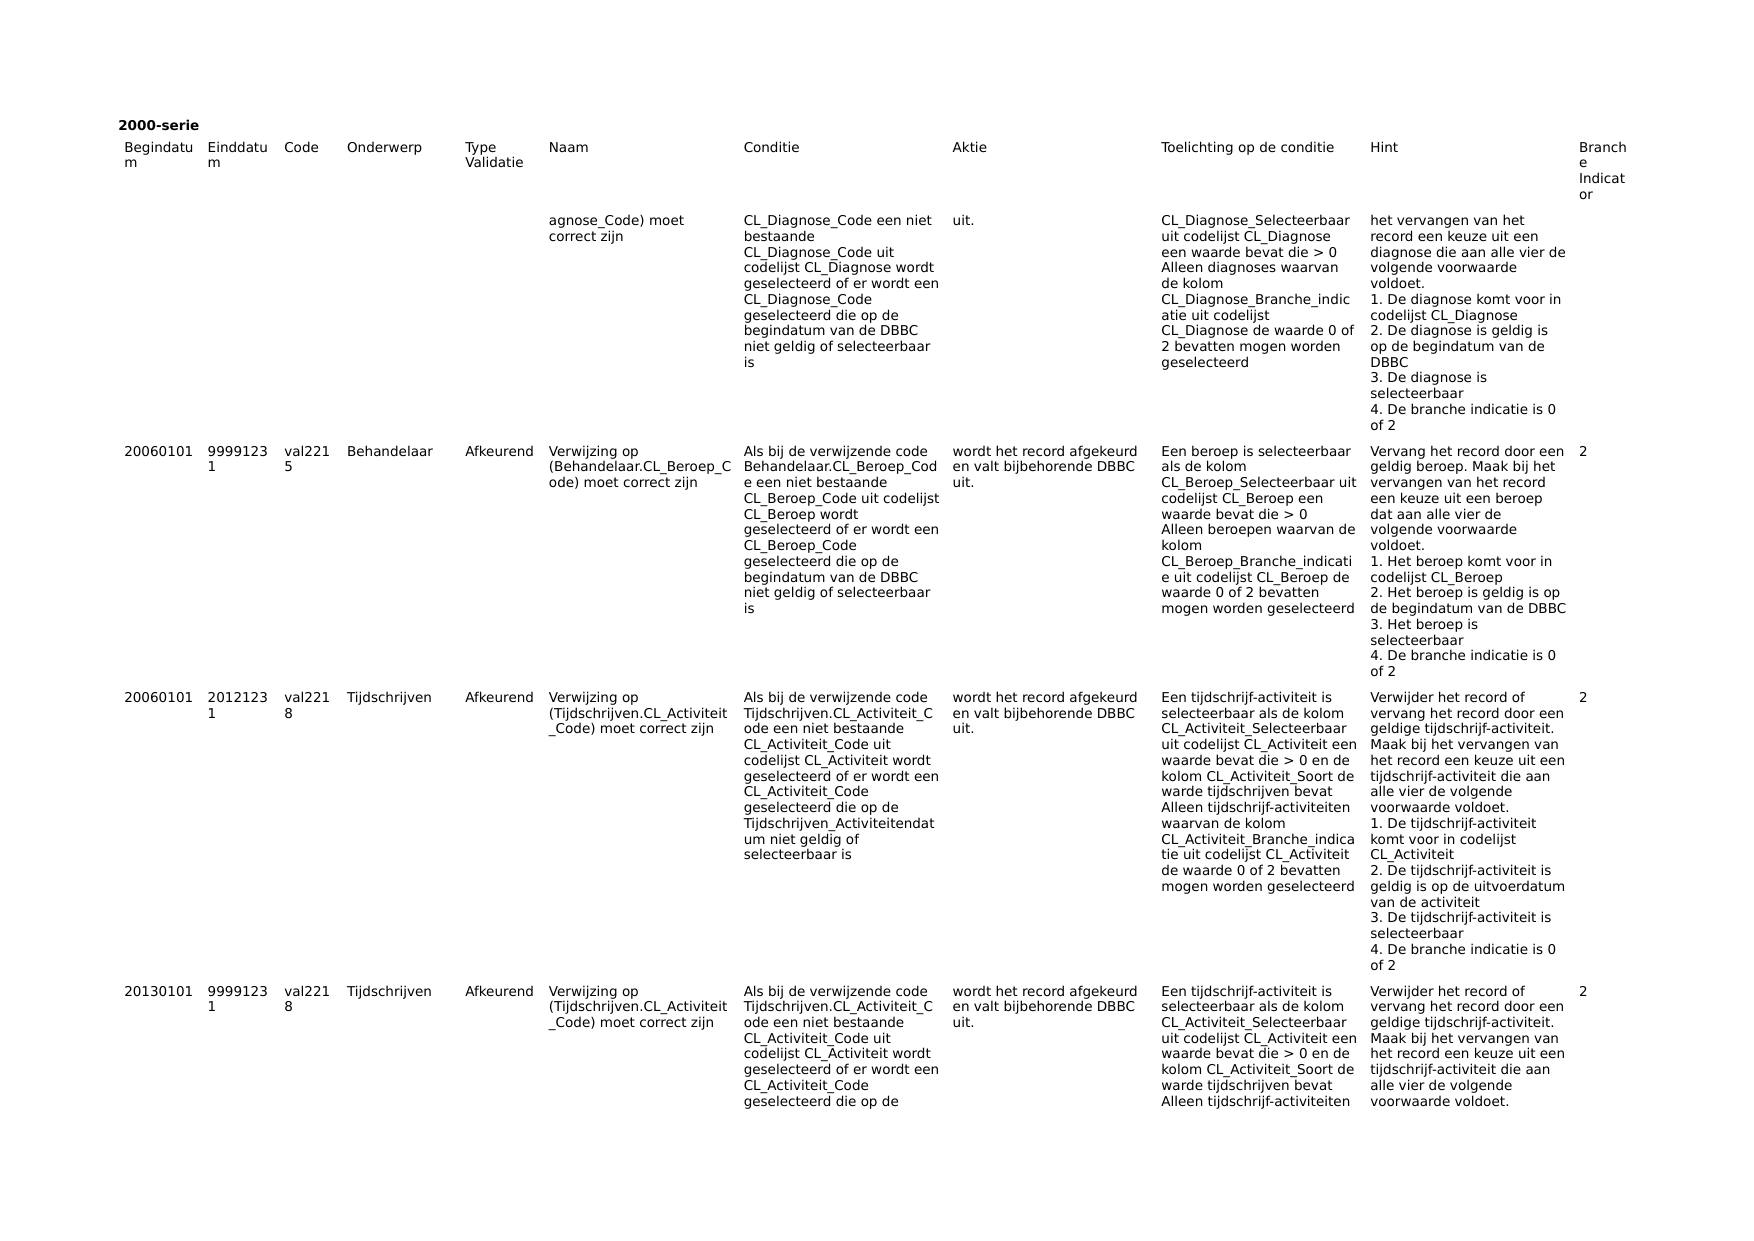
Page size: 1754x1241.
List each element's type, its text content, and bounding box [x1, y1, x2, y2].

table_cell Als bij de verwijzende code Behandelaar.CL_Beroep_Code een niet bestaande CL_Beroep_Code uit codelijst CL_Beroep wordt geselecteerd of er wordt een CL_Beroep_Code geselecteerd die op de begindatum van de DBBC niet geldig of selecteerbaar is [738, 439, 946, 684]
table_cell wordt het record afgekeurd en valt bijbehorende DBBC uit. [947, 439, 1155, 684]
table_cell 20060101 [119, 685, 201, 978]
table_cell Naam [543, 135, 737, 207]
table_cell Een tijdschrijf-activiteit is selecteerbaar als de kolom CL_Activiteit_Selecteerbaar uit codelijst CL_Activiteit een waarde bevat die > 0 en de kolom CL_Activiteit_Soort de warde tijdschrijven bevat Alleen tijdschrijf-activiteiten [1156, 979, 1364, 1114]
table_cell Vervang het record door een geldig beroep. Maak bij het vervangen van het record een keuze uit een beroep dat aan alle vier de volgende voorwaarde voldoet. 1. Het beroep komt voor in codelijst CL_Beroep 2. Het beroep is geldig is op de begindatum van de DBBC 3. Het beroep is selecteerbaar 4. De branche indicatie is 0 of 2 [1365, 439, 1573, 684]
table_cell 20060101 [119, 439, 201, 684]
table_cell [341, 208, 459, 438]
table_cell 99991231 [202, 979, 278, 1114]
table_cell agnose_Code) moet correct zijn [543, 208, 737, 438]
table_cell [119, 208, 201, 438]
table_cell val2218 [279, 685, 340, 978]
table_cell 2 [1574, 685, 1635, 978]
table_cell Type Validatie [460, 135, 542, 207]
table_cell Verwijzing op (Tijdschrijven.CL_Activiteit_Code) moet correct zijn [543, 685, 737, 978]
table_cell Afkeurend [460, 439, 542, 684]
table_cell Begindatum [119, 135, 201, 207]
table_cell Onderwerp [341, 135, 459, 207]
table_cell wordt het record afgekeurd en valt bijbehorende DBBC uit. [947, 979, 1155, 1114]
table_cell Verwijzing op (Tijdschrijven.CL_Activiteit_Code) moet correct zijn [543, 979, 737, 1114]
table_cell 99991231 [202, 439, 278, 684]
table_cell Aktie [947, 135, 1155, 207]
table_cell wordt het record afgekeurd en valt bijbehorende DBBC uit. [947, 685, 1155, 978]
table_cell Behandelaar [341, 439, 459, 684]
table_cell [1574, 208, 1635, 438]
table_cell Afkeurend [460, 685, 542, 978]
table_cell Toelichting op de conditie [1156, 135, 1364, 207]
table_cell Einddatum [202, 135, 278, 207]
table_cell het vervangen van het record een keuze uit een diagnose die aan alle vier de volgende voorwaarde voldoet. 1. De diagnose komt voor in codelijst CL_Diagnose 2. De diagnose is geldig is op de begindatum van de DBBC 3. De diagnose is selecteerbaar 4. De branche indicatie is 0 of 2 [1365, 208, 1573, 438]
table_cell Branche Indicator [1574, 135, 1635, 207]
table_cell Verwijder het record of vervang het record door een geldige tijdschrijf-activiteit. Maak bij het vervangen van het record een keuze uit een tijdschrijf-activiteit die aan alle vier de volgende voorwaarde voldoet. [1365, 979, 1573, 1114]
table_cell val2218 [279, 979, 340, 1114]
table_cell [279, 208, 340, 438]
table_cell Als bij de verwijzende code Tijdschrijven.CL_Activiteit_Code een niet bestaande CL_Activiteit_Code uit codelijst CL_Activiteit wordt geselecteerd of er wordt een CL_Activiteit_Code geselecteerd die op de Tijdschrijven_Activiteitendatum niet geldig of selecteerbaar is [738, 685, 946, 978]
table_cell Hint [1365, 135, 1573, 207]
table_cell Tijdschrijven [341, 685, 459, 978]
table_cell Als bij de verwijzende code Tijdschrijven.CL_Activiteit_Code een niet bestaande CL_Activiteit_Code uit codelijst CL_Activiteit wordt geselecteerd of er wordt een CL_Activiteit_Code geselecteerd die op de [738, 979, 946, 1114]
table_cell Een beroep is selecteerbaar als de kolom CL_Beroep_Selecteerbaar uit codelijst CL_Beroep een waarde bevat die > 0 Alleen beroepen waarvan de kolom CL_Beroep_Branche_indicatie uit codelijst CL_Beroep de waarde 0 of 2 bevatten mogen worden geselecteerd [1156, 439, 1364, 684]
table_cell val2215 [279, 439, 340, 684]
table_cell 2 [1574, 979, 1635, 1114]
table_cell 20130101 [119, 979, 201, 1114]
table_cell 20121231 [202, 685, 278, 978]
table_cell [202, 208, 278, 438]
table_cell Verwijzing op (Behandelaar.CL_Beroep_Code) moet correct zijn [543, 439, 737, 684]
table_cell uit. [947, 208, 1155, 438]
table_cell Een tijdschrijf-activiteit is selecteerbaar als de kolom CL_Activiteit_Selecteerbaar uit codelijst CL_Activiteit een waarde bevat die > 0 en de kolom CL_Activiteit_Soort de warde tijdschrijven bevat Alleen tijdschrijf-activiteiten waarvan de kolom CL_Activiteit_Branche_indicatie uit codelijst CL_Activiteit de waarde 0 of 2 bevatten mogen worden geselecteerd [1156, 685, 1364, 978]
table_cell Conditie [738, 135, 946, 207]
table_header 2000-serie [118, 118, 1636, 134]
table_cell Tijdschrijven [341, 979, 459, 1114]
table_cell CL_Diagnose_Selecteerbaar uit codelijst CL_Diagnose een waarde bevat die > 0 Alleen diagnoses waarvan de kolom CL_Diagnose_Branche_indicatie uit codelijst CL_Diagnose de waarde 0 of 2 bevatten mogen worden geselecteerd [1156, 208, 1364, 438]
table_cell Code [279, 135, 340, 207]
table_cell Verwijder het record of vervang het record door een geldige tijdschrijf-activiteit. Maak bij het vervangen van het record een keuze uit een tijdschrijf-activiteit die aan alle vier de volgende voorwaarde voldoet. 1. De tijdschrijf-activiteit komt voor in codelijst CL_Activiteit 2. De tijdschrijf-activiteit is geldig is op de uitvoerdatum van de activiteit 3. De tijdschrijf-activiteit is selecteerbaar 4. De branche indicatie is 0 of 2 [1365, 685, 1573, 978]
table_cell Afkeurend [460, 979, 542, 1114]
table_cell CL_Diagnose_Code een niet bestaande CL_Diagnose_Code uit codelijst CL_Diagnose wordt geselecteerd of er wordt een CL_Diagnose_Code geselecteerd die op de begindatum van de DBBC niet geldig of selecteerbaar is [738, 208, 946, 438]
table_cell 2 [1574, 439, 1635, 684]
table_cell [460, 208, 542, 438]
